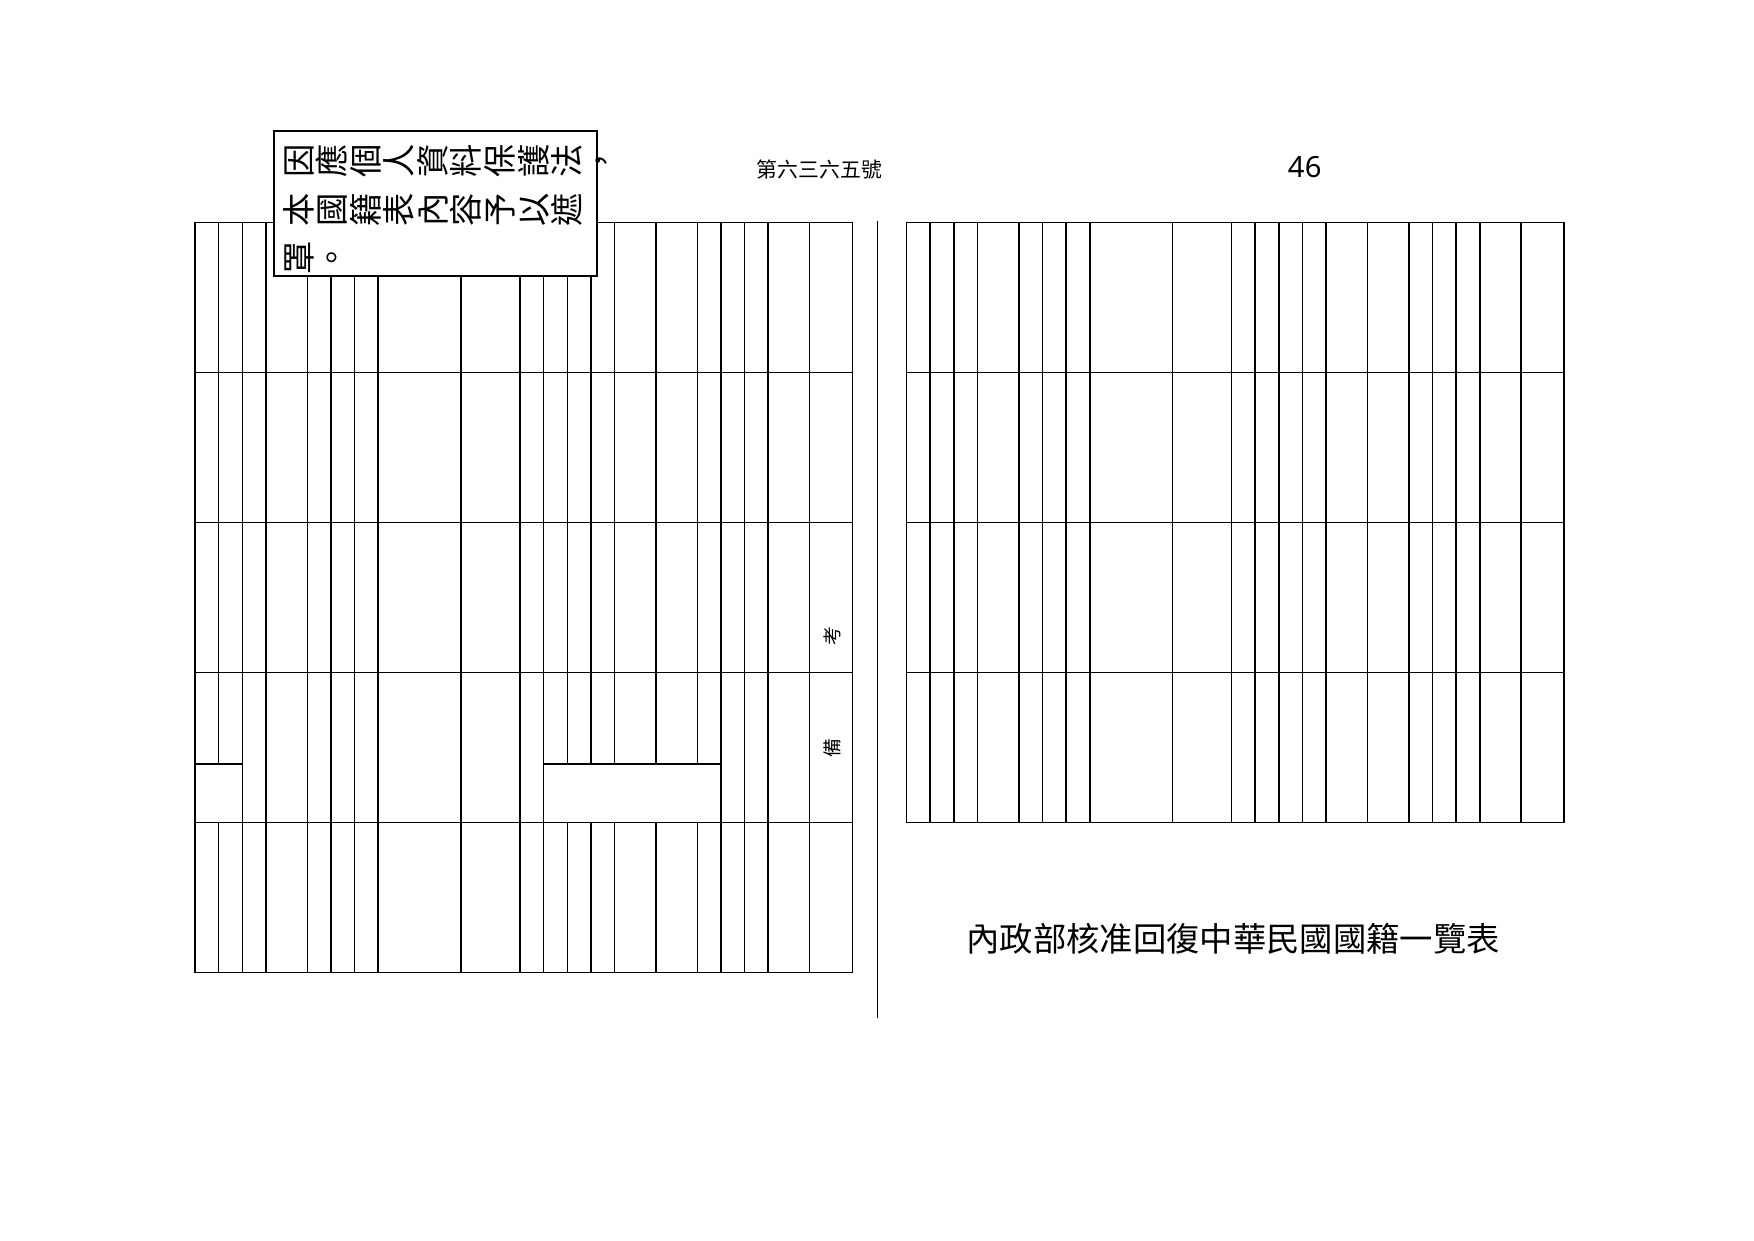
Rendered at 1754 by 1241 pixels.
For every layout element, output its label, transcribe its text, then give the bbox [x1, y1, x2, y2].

table_cell [568, 523, 590, 672]
table_cell [615, 523, 655, 672]
table_cell [1020, 673, 1042, 822]
table_cell [698, 373, 720, 522]
table_cell [332, 373, 354, 522]
table_cell [379, 373, 460, 522]
table_cell [769, 373, 809, 522]
table_cell [521, 523, 543, 672]
table_cell [462, 673, 519, 822]
table_cell [1256, 223, 1278, 372]
table_cell [243, 523, 265, 672]
table_cell [722, 523, 744, 672]
table_cell [1522, 223, 1563, 372]
table_cell [1457, 223, 1479, 372]
table_cell [521, 823, 543, 972]
table_cell [1173, 223, 1231, 372]
table_header [219, 223, 242, 372]
table_header [462, 277, 519, 372]
table_cell [308, 373, 330, 522]
table_cell [1091, 523, 1172, 672]
table_header [196, 223, 218, 372]
table_cell [955, 373, 977, 522]
table_header [332, 277, 354, 372]
table_header [568, 277, 590, 372]
table_cell [657, 823, 697, 972]
table_header [722, 223, 744, 372]
table_cell [1232, 373, 1254, 522]
table_cell [745, 373, 767, 522]
table_header [267, 223, 307, 372]
table_cell [243, 673, 265, 822]
table_cell [1020, 373, 1042, 522]
table_cell [978, 373, 1018, 522]
table_cell [219, 373, 242, 522]
table_cell [1280, 373, 1302, 522]
table_cell [219, 673, 242, 763]
table_cell [332, 523, 354, 672]
table_cell [379, 673, 460, 822]
table_header [657, 223, 697, 372]
table_cell [1327, 223, 1367, 372]
table_header [379, 277, 460, 372]
table_cell [1327, 673, 1367, 822]
table_cell [544, 823, 567, 972]
table_cell [219, 523, 242, 672]
table_cell [810, 523, 852, 672]
table_cell [1327, 523, 1367, 672]
table_cell [722, 673, 744, 822]
table_cell [355, 673, 377, 822]
table_cell [1481, 223, 1520, 372]
table_cell [521, 373, 543, 522]
table_cell [544, 523, 567, 672]
table_cell [1043, 523, 1065, 672]
table_header [243, 223, 265, 372]
table_cell [1410, 373, 1432, 522]
table_cell [544, 673, 567, 763]
table_cell [355, 373, 377, 522]
table_cell [1410, 523, 1432, 672]
table_cell [1067, 223, 1089, 372]
table_cell [592, 523, 614, 672]
table_cell [196, 673, 218, 763]
table_cell [243, 823, 265, 972]
table_cell [1368, 523, 1408, 672]
table_cell [1433, 373, 1455, 522]
table_cell [1256, 373, 1278, 522]
table_cell [196, 523, 218, 672]
table_cell [1091, 673, 1172, 822]
table_header [592, 223, 614, 372]
table_cell [568, 823, 590, 972]
table_cell [907, 523, 929, 672]
table_cell [1327, 373, 1367, 522]
table_cell [907, 373, 929, 522]
table_cell [1481, 373, 1520, 522]
table_cell [978, 223, 1018, 372]
table_cell [810, 373, 852, 522]
table_header [308, 277, 330, 372]
table_cell [219, 823, 242, 972]
table_cell [722, 373, 744, 522]
table_cell [978, 523, 1018, 672]
table_cell [521, 673, 543, 822]
table_cell [745, 823, 767, 972]
table_cell [1433, 523, 1455, 672]
table_cell [1173, 523, 1231, 672]
table_cell [745, 523, 767, 672]
table_cell [615, 673, 655, 763]
table_cell [769, 823, 809, 972]
table_cell [1280, 673, 1302, 822]
table_cell [568, 373, 590, 522]
table_cell [379, 823, 460, 972]
table_cell [698, 673, 720, 763]
table_header [698, 223, 720, 372]
table_cell [355, 823, 377, 972]
table_cell [745, 673, 767, 822]
table_cell [355, 523, 377, 672]
table_cell [1481, 523, 1520, 672]
table_cell [592, 673, 614, 763]
table_cell [243, 373, 265, 522]
table_cell [1043, 373, 1065, 522]
table_cell [1522, 673, 1563, 822]
table_cell [931, 373, 953, 522]
table_cell [931, 223, 953, 372]
table_cell [1043, 673, 1065, 822]
table_cell [1368, 373, 1408, 522]
table_cell [308, 673, 330, 822]
table_cell [657, 523, 697, 672]
table_cell [615, 373, 655, 522]
table_cell [1091, 223, 1172, 372]
table_cell [1303, 223, 1325, 372]
table_cell [1457, 673, 1479, 822]
table_cell [1020, 223, 1042, 372]
table_cell [308, 523, 330, 672]
table_cell [1368, 673, 1408, 822]
table_cell [332, 823, 354, 972]
table_cell [267, 373, 307, 522]
table_header [521, 277, 543, 372]
table_cell [544, 373, 567, 522]
table_header [769, 223, 809, 372]
table_cell [1457, 373, 1479, 522]
table_header [810, 223, 852, 372]
table_cell [1091, 373, 1172, 522]
table_header [544, 277, 567, 372]
table_cell [955, 523, 977, 672]
table_cell [1232, 523, 1254, 672]
table_cell [1280, 523, 1302, 672]
table_cell [1410, 223, 1432, 372]
table_cell [698, 523, 720, 672]
table_header [745, 223, 767, 372]
table_cell [308, 823, 330, 972]
table_cell [568, 673, 590, 763]
table_cell [1410, 673, 1432, 822]
table_cell [267, 523, 307, 672]
table_cell [698, 823, 720, 972]
table_cell [1303, 373, 1325, 522]
table_cell [657, 373, 697, 522]
table_cell [1256, 523, 1278, 672]
table_cell [1303, 673, 1325, 822]
table_cell [379, 523, 460, 672]
table_cell [462, 823, 519, 972]
table_cell [1173, 673, 1231, 822]
table_cell [196, 373, 218, 522]
table_cell [332, 673, 354, 822]
table_cell [462, 373, 519, 522]
table_header [615, 223, 655, 372]
table_cell [907, 673, 929, 822]
table_cell [1481, 673, 1520, 822]
table_cell [196, 823, 218, 972]
table_cell [1368, 223, 1408, 372]
table_cell [978, 673, 1018, 822]
table_cell [1067, 673, 1089, 822]
table_cell [1303, 523, 1325, 672]
table_cell [1256, 673, 1278, 822]
table_cell [1522, 373, 1563, 522]
table_cell [1232, 673, 1254, 822]
text 內政部核准回復中華民國國籍一覽表 [907, 867, 1559, 973]
table_cell [1173, 373, 1231, 522]
table_cell [592, 823, 614, 972]
table_cell [907, 223, 929, 372]
table_header [355, 277, 377, 372]
table_cell [462, 523, 519, 672]
table_cell [1280, 223, 1302, 372]
table_cell [1433, 673, 1455, 822]
table_cell [955, 673, 977, 822]
table_cell [769, 673, 809, 822]
table_cell [769, 523, 809, 672]
table_cell [196, 765, 242, 822]
table_cell [1067, 523, 1089, 672]
table_cell [722, 823, 744, 972]
table_cell [615, 823, 655, 972]
table_cell [267, 673, 307, 822]
table_cell [931, 523, 953, 672]
table_cell [657, 673, 697, 763]
table_cell [955, 223, 977, 372]
table_cell [810, 823, 852, 972]
table_cell [592, 373, 614, 522]
table_cell [1522, 523, 1563, 672]
table_cell [1433, 223, 1455, 372]
table_cell [1232, 223, 1254, 372]
table_cell 備 考 [810, 673, 852, 822]
table_cell [1043, 223, 1065, 372]
table_cell [1067, 373, 1089, 522]
table_cell [267, 823, 307, 972]
table_cell [1020, 523, 1042, 672]
table_cell [544, 765, 720, 822]
table_cell [1457, 523, 1479, 672]
table_cell [931, 673, 953, 822]
